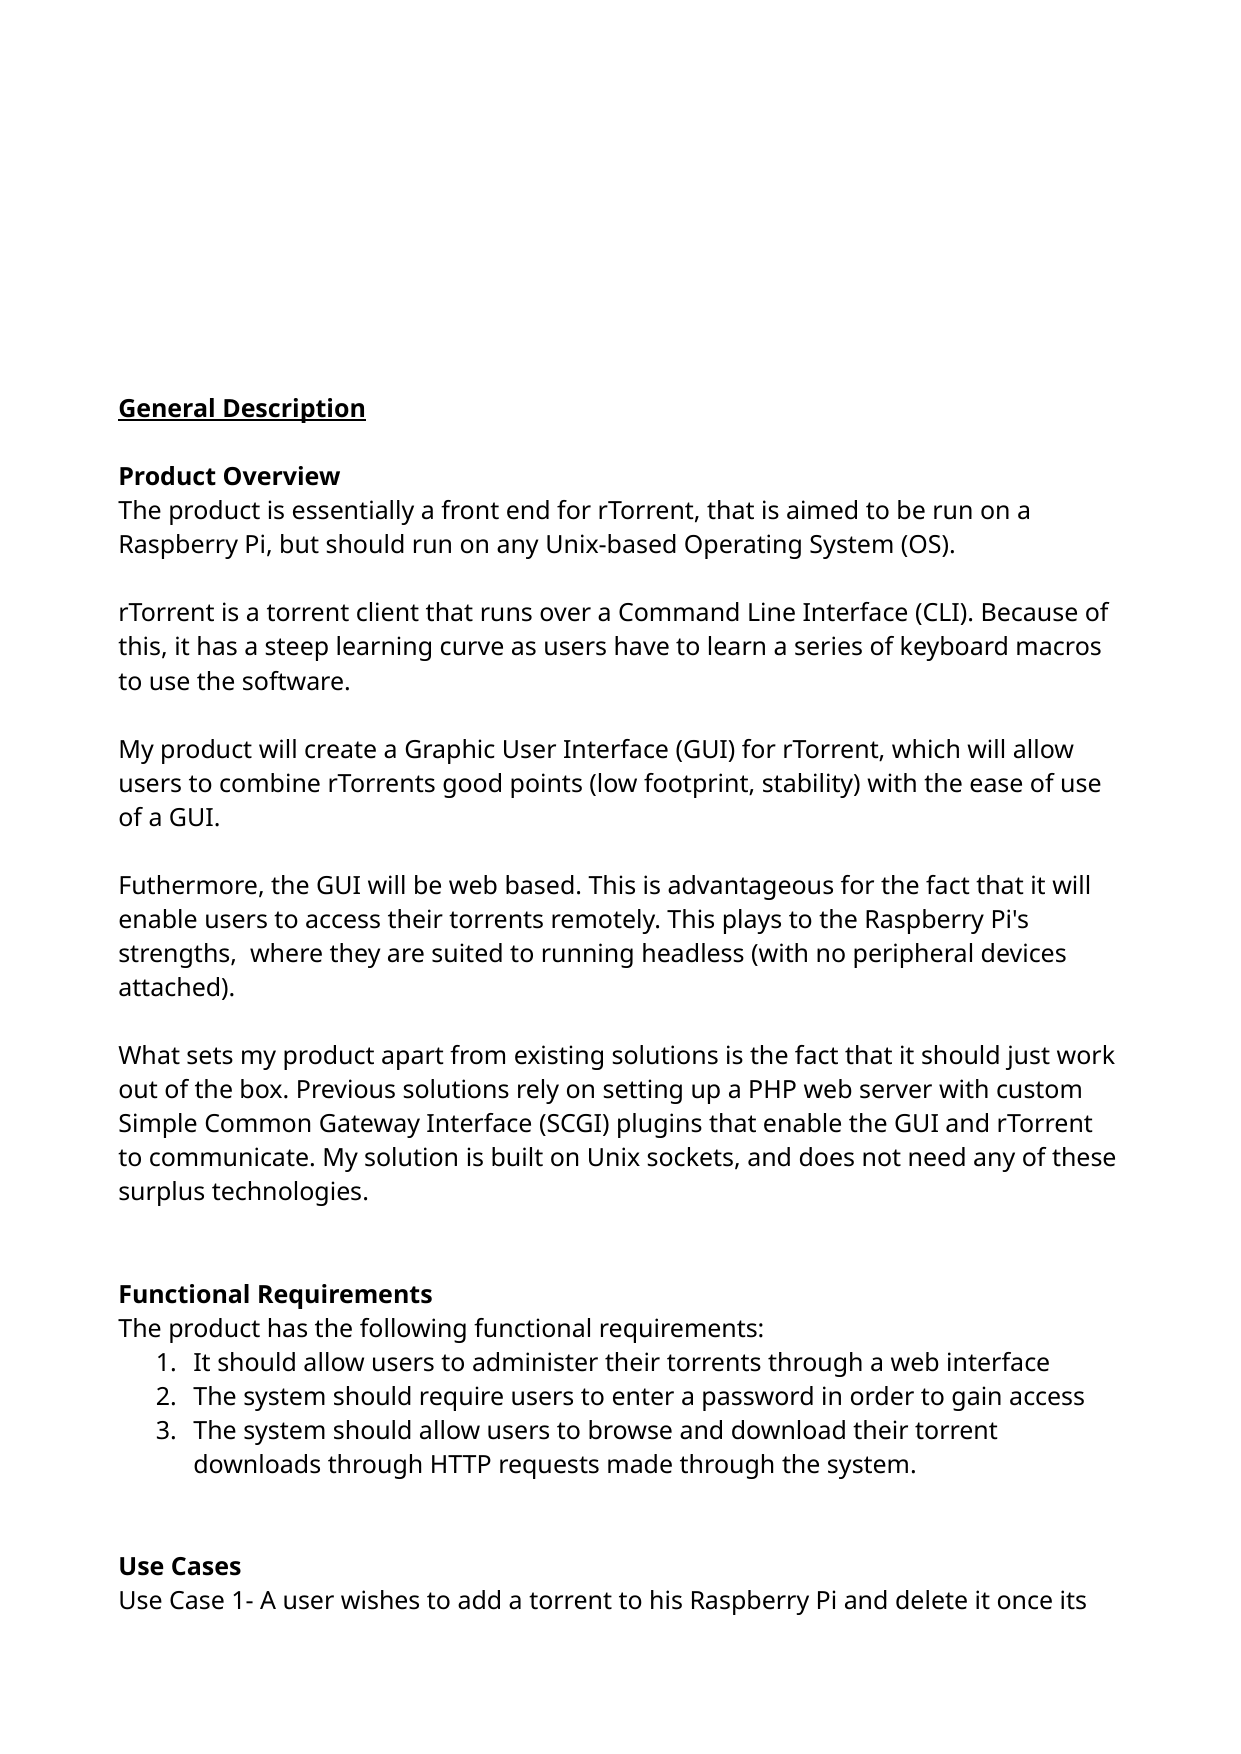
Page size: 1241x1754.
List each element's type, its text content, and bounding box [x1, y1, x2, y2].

text Use Case 1- A user wishes to add a torrent to his Raspberry Pi and delete it once its [118, 1583, 1122, 1617]
text Futhermore, the GUI will be web based. This is advantageous for the fact that it will enable users to access their torrents remotely. This plays to the Raspberry Pi's strengths, where they are suited to running headless (with no peripheral devices attached). [118, 867, 1122, 1004]
list The system should require users to enter a password in order to gain access [156, 1378, 1122, 1412]
text Functional Requirements [118, 1276, 1122, 1310]
text rTorrent is a torrent client that runs over a Command Line Interface (CLI). Because of this, it has a steep learning curve as users have to learn a series of keyboard macros to use the software. [118, 595, 1122, 697]
list The system should allow users to browse and download their torrent downloads through HTTP requests made through the system. [156, 1412, 1122, 1481]
text My product will create a Graphic User Interface (GUI) for rTorrent, which will allow users to combine rTorrents good points (low footprint, stability) with the ease of use of a GUI. [118, 731, 1122, 833]
text Use Cases [118, 1549, 1122, 1583]
text The product has the following functional requirements: [118, 1310, 1122, 1344]
text The product is essentially a front end for rTorrent, that is aimed to be run on a Raspberry Pi, but should run on any Unix-based Operating System (OS). [118, 493, 1122, 561]
text What sets my product apart from existing solutions is the fact that it should just work out of the box. Previous solutions rely on setting up a PHP web server with custom Simple Common Gateway Interface (SCGI) plugins that enable the GUI and rTorrent to communicate. My solution is built on Unix sockets, and does not need any of these surplus technologies. [118, 1038, 1122, 1208]
text General Description [118, 391, 1122, 425]
list It should allow users to administer their torrents through a web interface [156, 1344, 1122, 1378]
text Product Overview [118, 459, 1122, 493]
